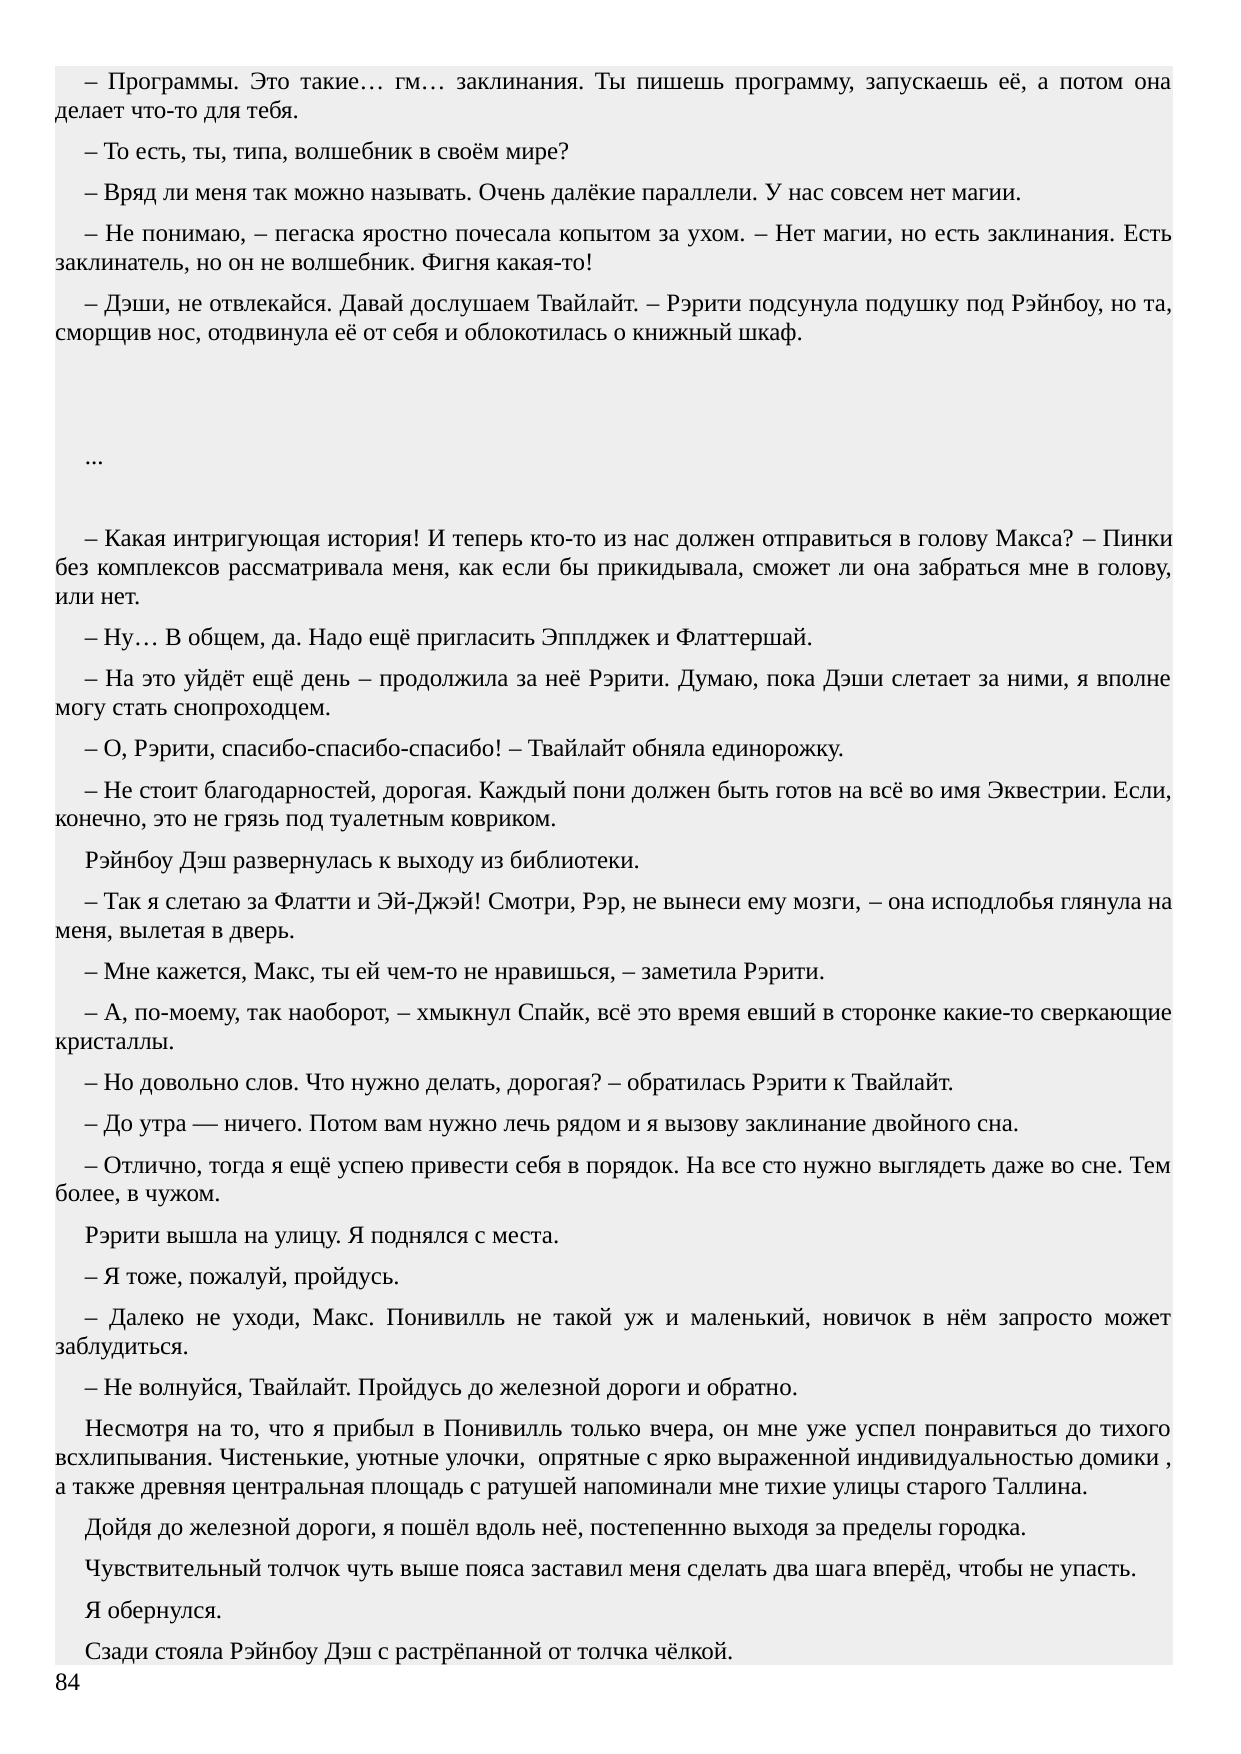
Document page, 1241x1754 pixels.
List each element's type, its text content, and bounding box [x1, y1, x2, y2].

text – Не понимаю, – пегаска яростно почесала копытом за ухом. – Нет магии, но есть заклинания. Есть заклинатель, но он не волшебник. Фигня какая-то! [55, 218, 1173, 276]
text – То есть, ты, типа, волшебник в своём мире? [55, 136, 1173, 165]
text – Дэши, не отвлекайся. Давай дослушаем Твайлайт. – Рэрити подсунула подушку под Рэйнбоу, но та, сморщив нос, отодвинула её от себя и облокотилась о книжный шкаф. [55, 288, 1173, 346]
text – Отлично, тогда я ещё успею привести себя в порядок. На все сто нужно выглядеть даже во сне. Тем более, в чужом. [55, 1150, 1173, 1207]
text Сзади стояла Рэйнбоу Дэш с растрёпанной от толчка чёлкой. [55, 1636, 1173, 1665]
text – Далеко не уходи, Макс. Понивилль не такой уж и маленький, новичок в нём запросто может заблудиться. [55, 1302, 1173, 1360]
text – Ну… В общем, да. Надо ещё пригласить Эпплджек и Флаттершай. [55, 622, 1173, 651]
text Несмотря на то, что я прибыл в Понивилль только вчера, он мне уже успел понравиться до тихого всхлипывания. Чистенькие, уютные улочки, опрятные с ярко выраженной индивидуальностью домики , а также древняя центральная площадь с ратушей напоминали мне тихие улицы старого Таллина. [55, 1413, 1173, 1500]
text – Не стоит благодарностей, дорогая. Каждый пони должен быть готов на всё во имя Эквестрии. Если, конечно, это не грязь под туалетным ковриком. [55, 775, 1173, 832]
text – На это уйдёт ещё день – продолжила за неё Рэрити. Думаю, пока Дэши слетает за ними, я вполне могу стать снопроходцем. [55, 663, 1173, 721]
text Рэйнбоу Дэш развернулась к выходу из библиотеки. [55, 845, 1173, 873]
text – Не волнуйся, Твайлайт. Пройдусь до железной дороги и обратно. [55, 1372, 1173, 1401]
text – Вряд ли меня так можно называть. Очень далёкие параллели. У нас совсем нет магии. [55, 177, 1173, 206]
text – Мне кажется, Макс, ты ей чем-то не нравишься, – заметила Рэрити. [55, 956, 1173, 985]
text Я обернулся. [55, 1595, 1173, 1623]
text Чувствительный толчок чуть выше пояса заставил меня сделать два шага вперёд, чтобы не упасть. [55, 1553, 1173, 1582]
text – Программы. Это такие… гм… заклинания. Ты пишешь программу, запускаешь её, а потом она делает что-то для тебя. [55, 66, 1173, 123]
text Рэрити вышла на улицу. Я поднялся с места. [55, 1220, 1173, 1248]
text – О, Рэрити, спасибо-спасибо-спасибо! – Твайлайт обняла единорожку. [55, 733, 1173, 762]
text – А, по-моему, так наоборот, – хмыкнул Спайк, всё это время евший в сторонке какие-то сверкающие кристаллы. [55, 997, 1173, 1055]
text – До утра — ничего. Потом вам нужно лечь рядом и я вызову заклинание двойного сна. [55, 1108, 1173, 1137]
text Дойдя до железной дороги, я пошёл вдоль неё, постепеннно выходя за пределы городка. [55, 1512, 1173, 1541]
text – Я тоже, пожалуй, пройдусь. [55, 1261, 1173, 1290]
text – Так я слетаю за Флатти и Эй-Джэй! Смотри, Рэр, не вынеси ему мозги, – она исподлобья глянула на меня, вылетая в дверь. [55, 886, 1173, 943]
text – Какая интригующая история! И теперь кто-то из нас должен отправиться в голову Макса? – Пинки без комплексов рассматривала меня, как если бы прикидывала, сможет ли она забраться мне в голову, или нет. [55, 523, 1173, 610]
text – Но довольно слов. Что нужно делать, дорогая? – обратилась Рэрити к Твайлайт. [55, 1067, 1173, 1096]
text ... [55, 441, 1173, 470]
